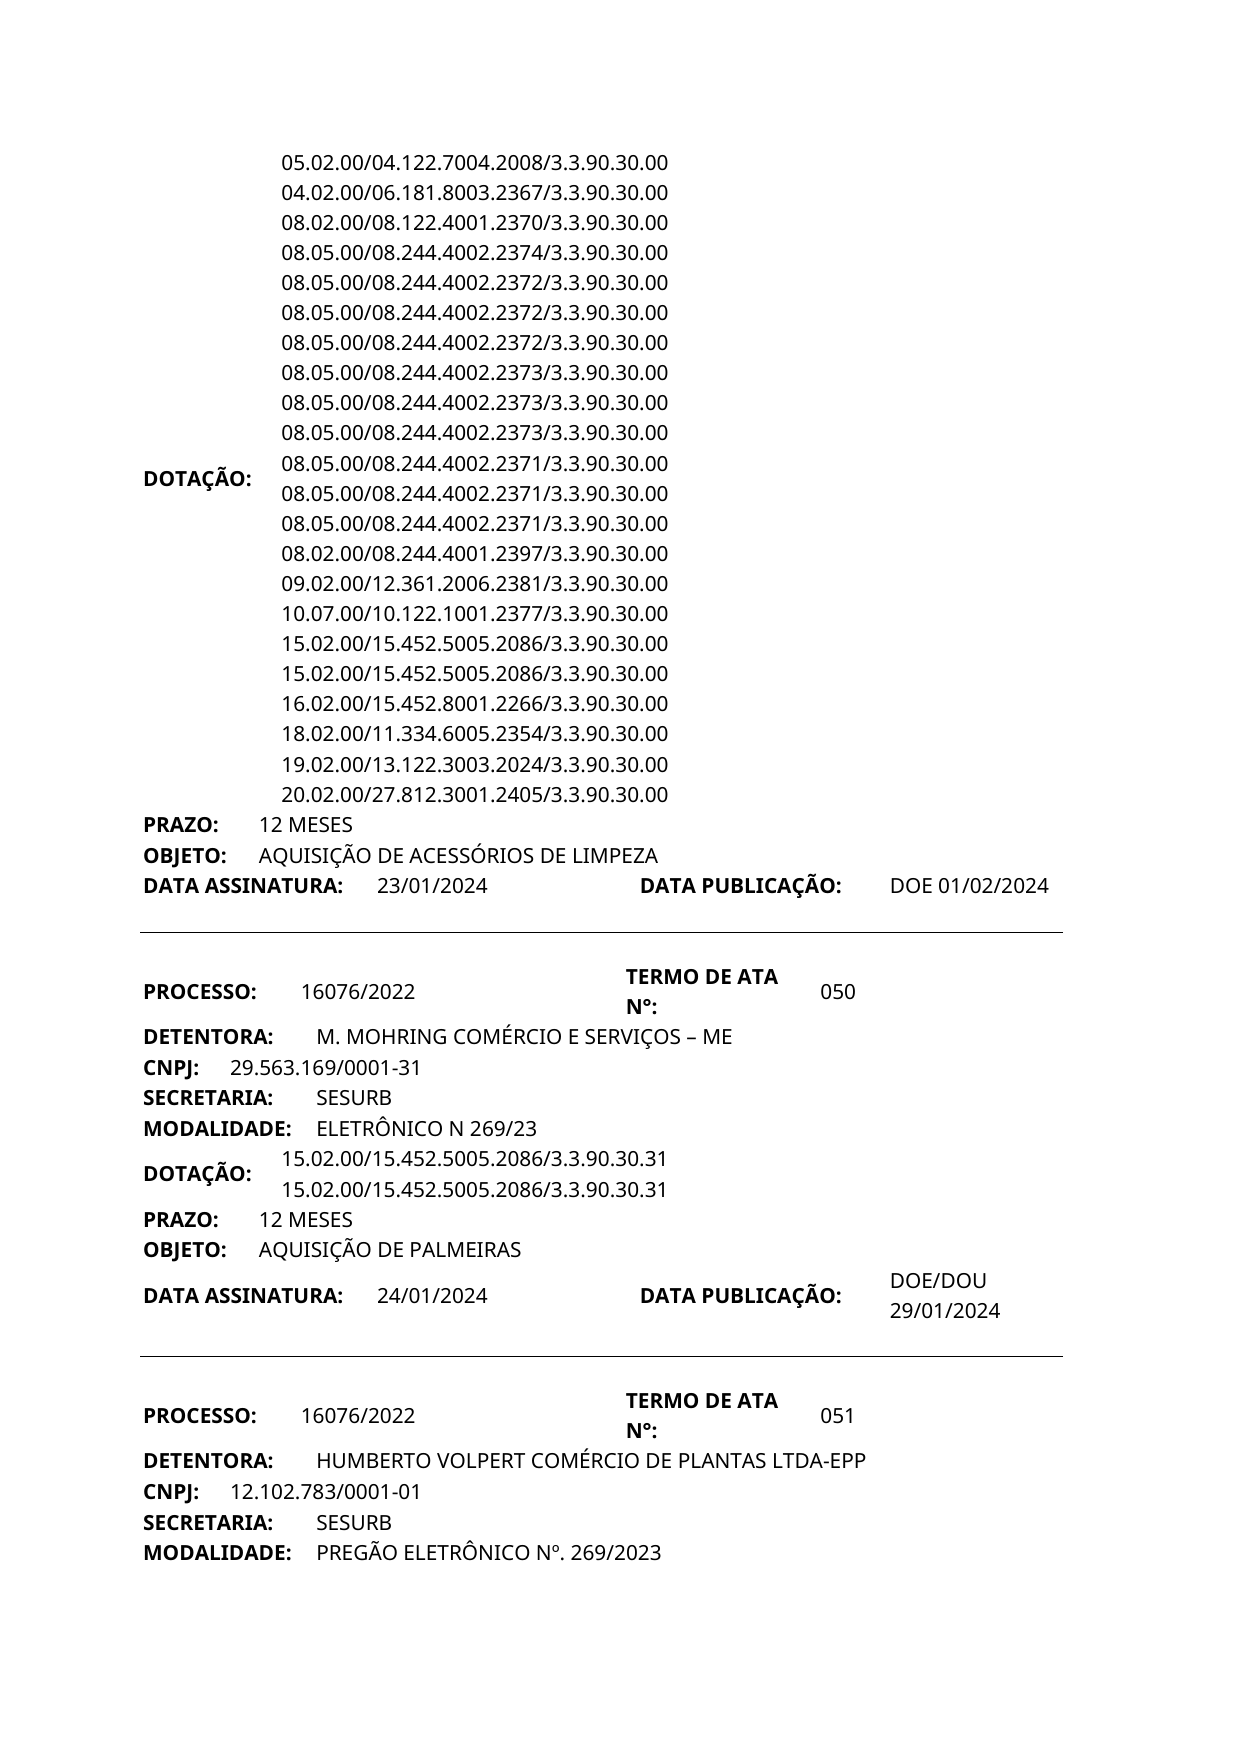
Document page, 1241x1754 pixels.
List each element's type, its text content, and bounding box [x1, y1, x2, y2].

table_cell PRAZO: [136, 1205, 251, 1235]
table_header 050 [813, 962, 1104, 1022]
table_cell SESURB [309, 1507, 1104, 1538]
table_cell AQUISIÇÃO DE PALMEIRAS [251, 1235, 1104, 1266]
table_cell SECRETARIA: [136, 1083, 309, 1114]
table_cell DETENTORA: [136, 1022, 309, 1052]
table_cell SECRETARIA: [136, 1507, 309, 1538]
table_header TERMO DE ATA N°: [618, 1386, 813, 1446]
table_cell 05.02.00/04.122.7004.2008/3.3.90.30.00 04.02.00/06.181.8003.2367/3.3.90.30.00 08.02.00/08.122.4001.2370/3.3.90.30.00 08.05.00/08.244.4002.2374/3.3.90.30.00 08.05.00/08.244.4002.2372/3.3.90.30.00 08.05.00/08.244.4002.2372/3.3.90.30.00 08.05.00/08.244.4002.2372/3.3.90.30.00 08.05.00/08.244.4002.2373/3.3.90.30.00 08.05.00/08.244.4002.2373/3.3.90.30.00 08.05.00/08.244.4002.2373/3.3.90.30.00 08.05.00/08.244.4002.2371/3.3.90.30.00 08.05.00/08.244.4002.2371/3.3.90.30.00 08.05.00/08.244.4002.2371/3.3.90.30.00 08.02.00/08.244.4001.2397/3.3.90.30.00 09.02.00/12.361.2006.2381/3.3.90.30.00 10.07.00/10.122.1001.2377/3.3.90.30.00 15.02.00/15.452.5005.2086/3.3.90.30.00 15.02.00/15.452.5005.2086/3.3.90.30.00 16.02.00/15.452.8001.2266/3.3.90.30.00 18.02.00/11.334.6005.2354/3.3.90.30.00 19.02.00/13.122.3003.2024/3.3.90.30.00 20.02.00/27.812.3001.2405/3.3.90.30.00 [274, 148, 1104, 809]
table_cell 24/01/2024 [370, 1266, 632, 1326]
table_header 16076/2022 [293, 1386, 618, 1446]
table_cell CNPJ: [136, 1053, 222, 1083]
table_cell DATA ASSINATURA: [136, 1266, 369, 1326]
table_header TERMO DE ATA N°: [618, 962, 813, 1022]
table_header PROCESSO: [136, 1386, 293, 1446]
table_cell CNPJ: [136, 1476, 222, 1507]
table_cell MODALIDADE: [136, 1538, 309, 1569]
table_cell DOTAÇÃO: [136, 148, 274, 809]
table_cell ELETRÔNICO N 269/23 [309, 1114, 1104, 1144]
table_cell DETENTORA: [136, 1446, 309, 1476]
table_cell PREGÃO ELETRÔNICO Nº. 269/2023 [309, 1538, 1104, 1569]
table_header PROCESSO: [136, 962, 293, 1022]
table_cell DATA PUBLICAÇÃO: [632, 1266, 882, 1326]
table_cell 12 meses [251, 810, 1104, 840]
table_cell SESURB [309, 1083, 1104, 1114]
table_cell 29.563.169/0001-31 [223, 1053, 1104, 1083]
table_cell AQUISIÇÃO DE ACESSÓRIOS DE LIMPEZA [251, 840, 1104, 871]
table_cell 15.02.00/15.452.5005.2086/3.3.90.30.31 15.02.00/15.452.5005.2086/3.3.90.30.31 [274, 1145, 1104, 1204]
table_cell 23/01/2024 [370, 871, 632, 902]
table_cell OBJETO: [136, 840, 251, 871]
table_cell HUMBERTO VOLPERT COMÉRCIO DE PLANTAS LTDA-EPP [309, 1446, 1104, 1476]
table_cell OBJETO: [136, 1235, 251, 1266]
table_cell DOTAÇÃO: [136, 1145, 274, 1204]
table_header 16076/2022 [293, 962, 618, 1022]
table_cell MODALIDADE: [136, 1114, 309, 1144]
table_cell DOE 01/02/2024 [882, 871, 1104, 902]
table_cell 12 MESES [251, 1205, 1104, 1235]
table_cell M. MOHRING COMÉRCIO E SERVIÇOS – ME [309, 1022, 1104, 1052]
table_cell DATA ASSINATURA: [136, 871, 369, 902]
table_cell PRAZO: [136, 810, 251, 840]
table_cell 12.102.783/0001-01 [223, 1476, 1104, 1507]
table_cell DATA PUBLICAÇÃO: [632, 871, 882, 902]
table_header 051 [813, 1386, 1104, 1446]
table_cell DOE/DOU 29/01/2024 [882, 1266, 1104, 1326]
